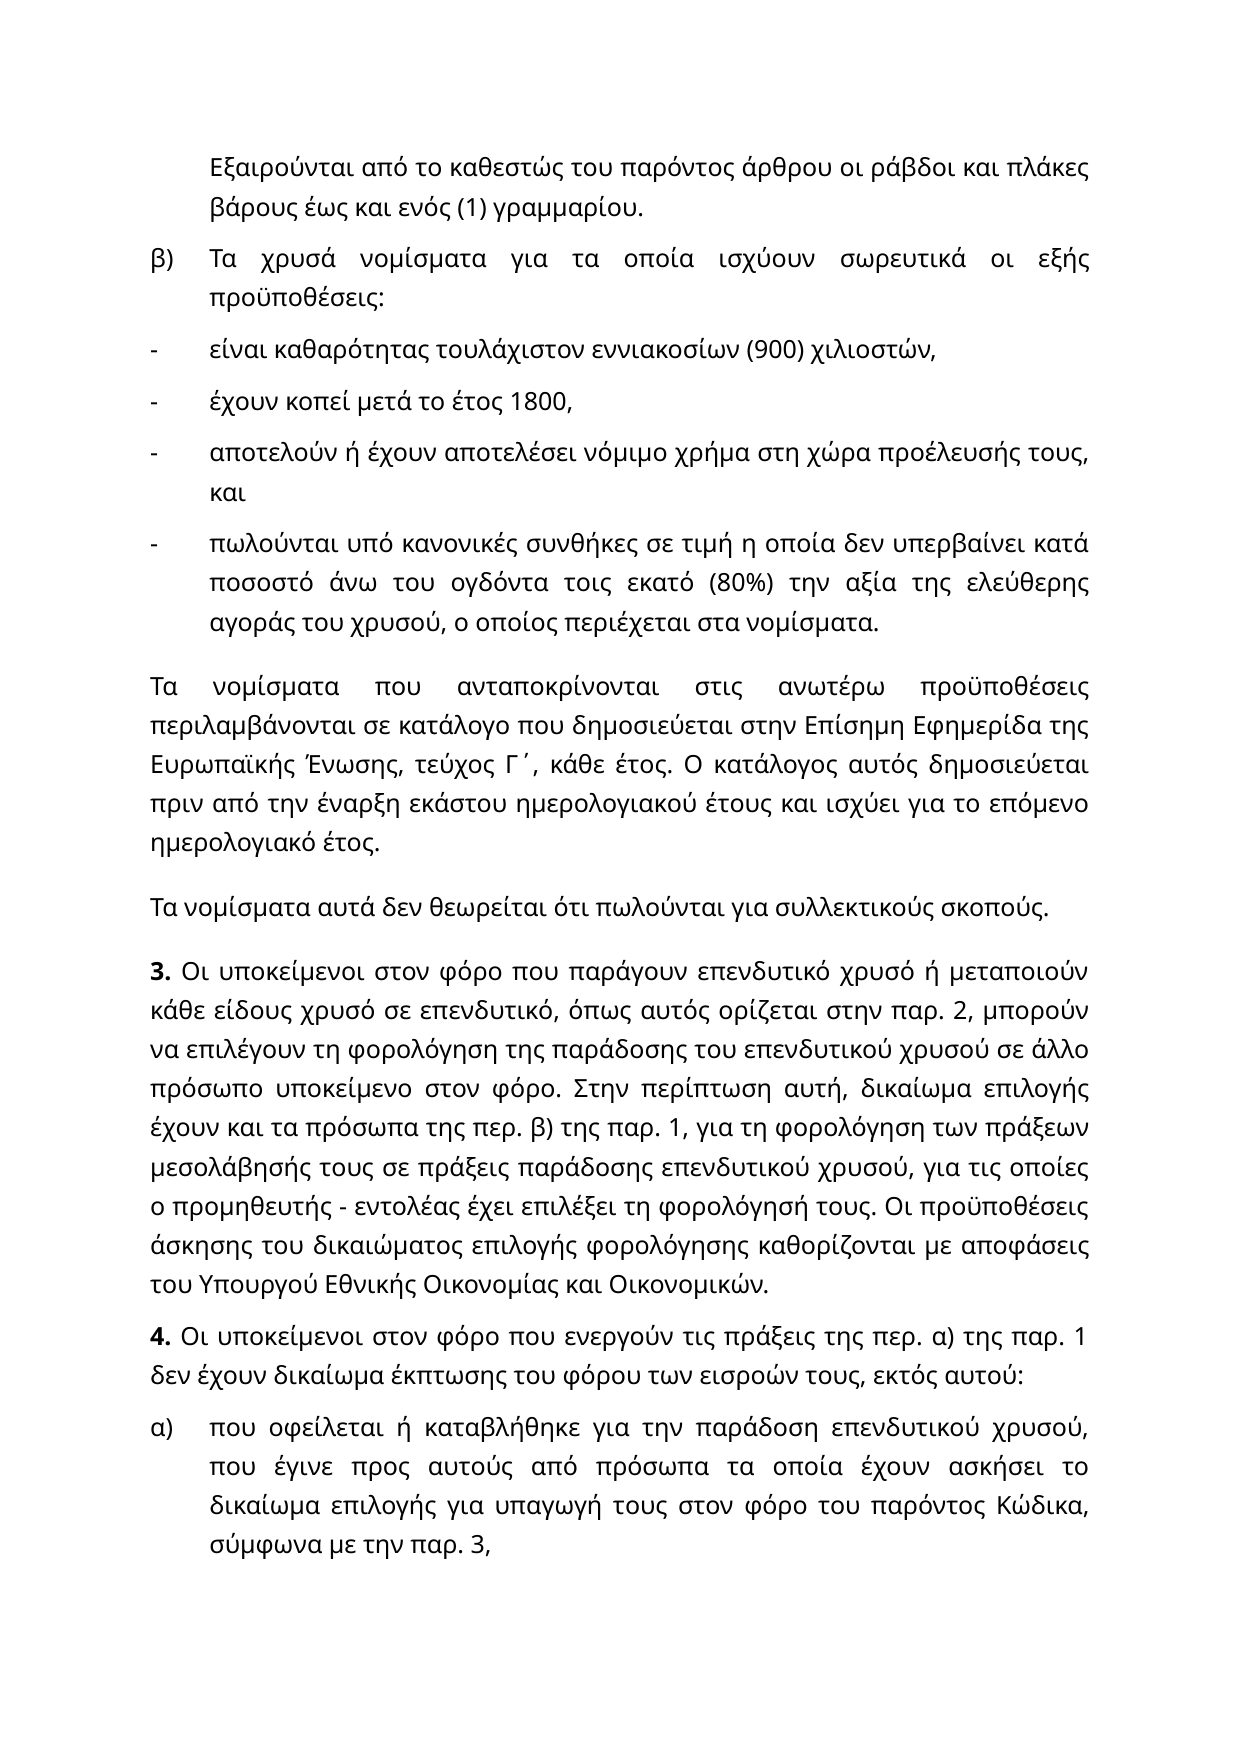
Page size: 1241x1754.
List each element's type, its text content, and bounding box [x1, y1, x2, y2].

list α) που οφείλεται ή καταβλήθηκε για την παράδοση επενδυτικού χρυσού, που έγινε προς αυτούς από πρόσωπα τα οποία έχουν ασκήσει το δικαίωμα επιλογής για υπαγωγή τους στον φόρο του παρόντος Κώδικα, σύμφωνα με την παρ. 3, [150, 1409, 1090, 1561]
text 4. Οι υποκείμενοι στον φόρο που ενεργούν τις πράξεις της περ. α) της παρ. 1 δεν έχουν δικαίωμα έκπτωσης του φόρου των εισροών τους, εκτός αυτού: [150, 1318, 1090, 1392]
text Τα νομίσματα που ανταποκρίνονται στις ανωτέρω προϋποθέσεις περιλαμβάνονται σε κατάλογο που δημοσιεύεται στην Επίσημη Εφημερίδα της Ευρωπαϊκής Ένωσης, τεύχος Γ΄, κάθε έτος. Ο κατάλογος αυτός δημοσιεύεται πριν από την έναρξη εκάστου ημερολογιακού έτους και ισχύει για το επόμενο ημερολογιακό έτος. [150, 668, 1090, 859]
list β) Τα χρυσά νομίσματα για τα οποία ισχύουν σωρευτικά οι εξής προϋποθέσεις: [150, 241, 1090, 314]
list - έχουν κοπεί μετά το έτος 1800, [150, 383, 1090, 417]
text Τα νομίσματα αυτά δεν θεωρείται ότι πωλούνται για συλλεκτικούς σκοπούς. [150, 889, 1090, 923]
list - αποτελούν ή έχουν αποτελέσει νόμιμο χρήμα στη χώρα προέλευσής τους, και [150, 435, 1090, 508]
list Εξαιρούνται από το καθεστώς του παρόντος άρθρου οι ράβδοι και πλάκες βάρους έως και ενός (1) γραμμαρίου. [150, 150, 1090, 223]
list - πωλούνται υπό κανονικές συνθήκες σε τιμή η οποία δεν υπερβαίνει κατά ποσοστό άνω του ογδόντα τοις εκατό (80%) την αξία της ελεύθερης αγοράς του χρυσού, ο οποίος περιέχεται στα νομίσματα. [150, 526, 1090, 638]
list - είναι καθαρότητας τουλάχιστον εννιακοσίων (900) χιλιοστών, [150, 332, 1090, 366]
text 3. Οι υποκείμενοι στον φόρο που παράγουν επενδυτικό χρυσό ή μεταποιούν κάθε είδους χρυσό σε επενδυτικό, όπως αυτός ορίζεται στην παρ. 2, μπορούν να επιλέγουν τη φορολόγηση της παράδοσης του επενδυτικού χρυσού σε άλλο πρόσωπο υποκείμενο στον φόρο. Στην περίπτωση αυτή, δικαίωμα επιλογής έχουν και τα πρόσωπα της περ. β) της παρ. 1, για τη φορολόγηση των πράξεων μεσολάβησής τους σε πράξεις παράδοσης επενδυτικού χρυσού, για τις οποίες ο προμηθευτής - εντολέας έχει επιλέξει τη φορολόγησή τους. Οι προϋποθέσεις άσκησης του δικαιώματος επιλογής φορολόγησης καθορίζονται με αποφάσεις του Υπουργού Εθνικής Οικονομίας και Οικονομικών. [150, 953, 1090, 1301]
